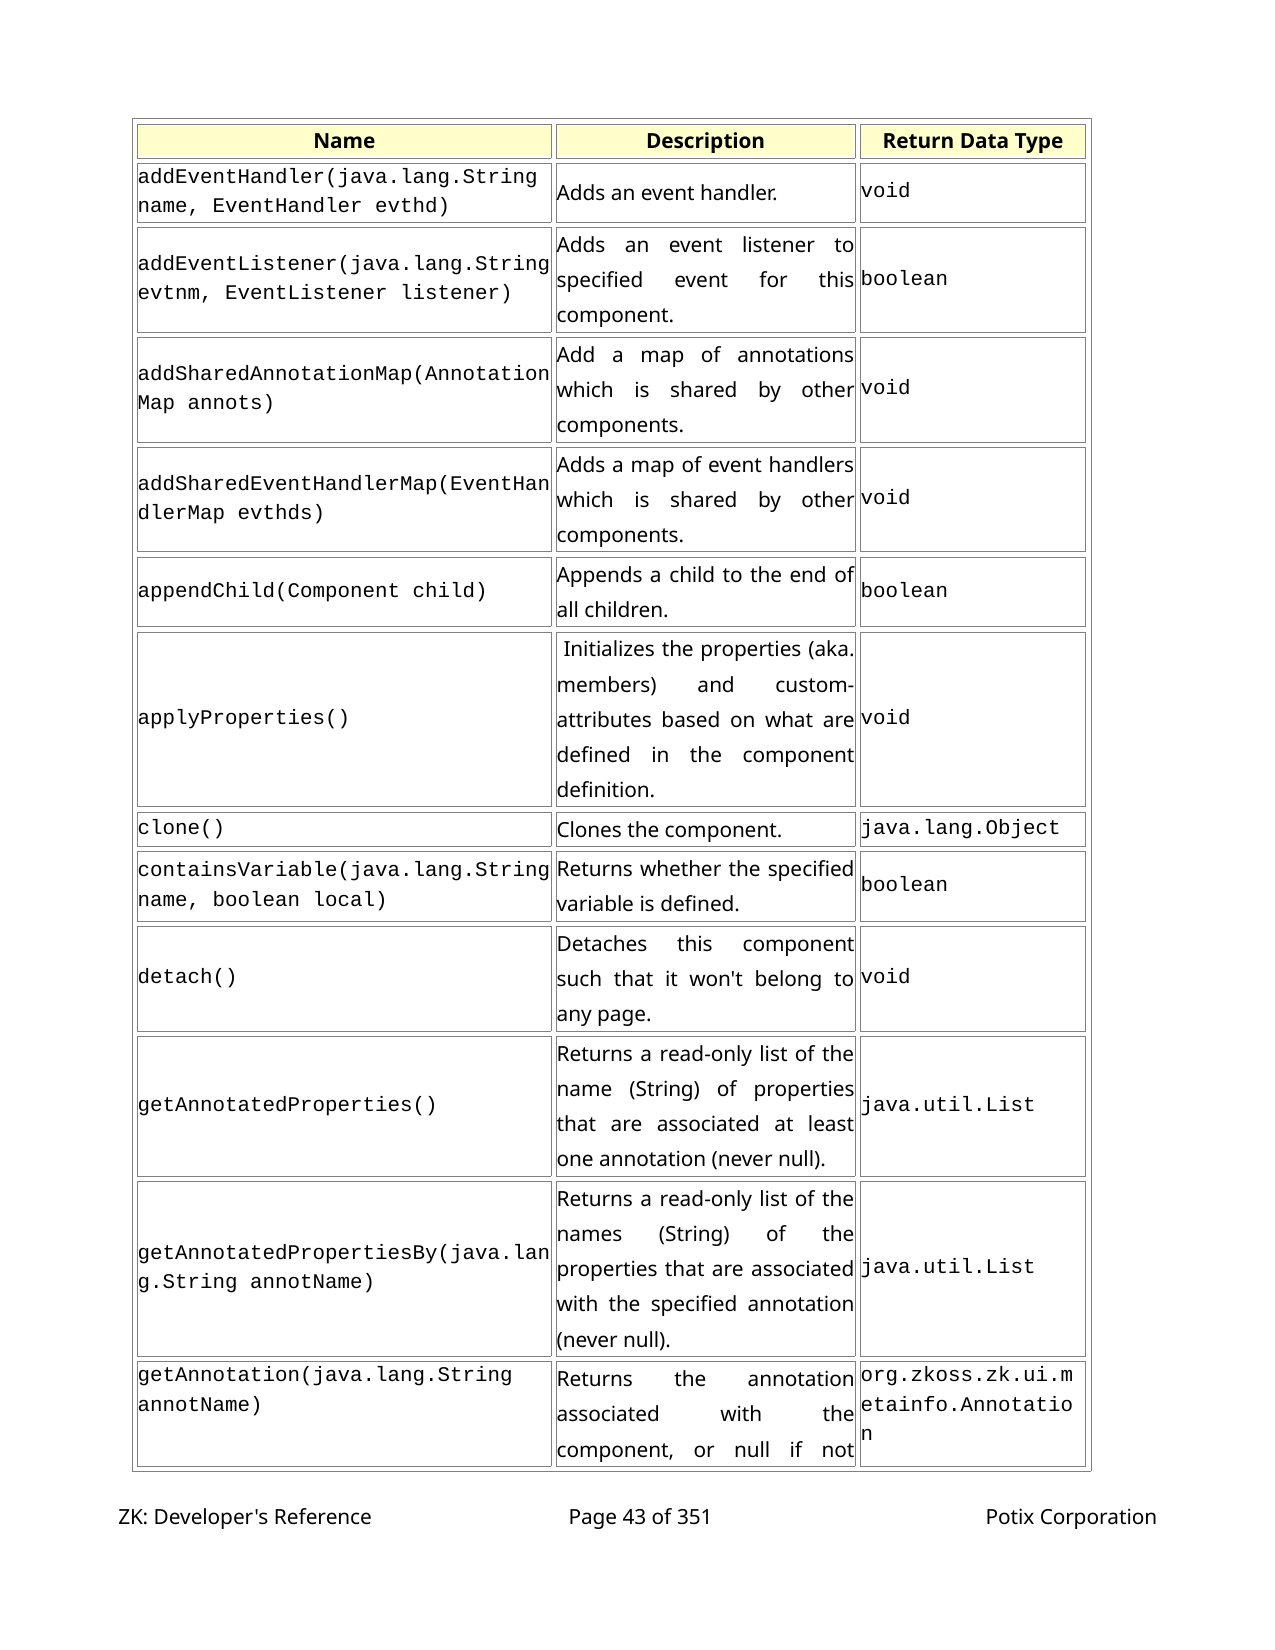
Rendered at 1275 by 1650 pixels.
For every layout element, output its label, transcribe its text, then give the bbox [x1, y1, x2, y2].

table_cell Returns a read-only list of the name (String) of properties that are associated at least one annotation (never null). [554, 1031, 857, 1176]
table_cell appendChild(Component child) [134, 551, 553, 626]
table_cell addEventListener(java.lang.String evtnm, EventListener listener) [134, 222, 553, 332]
table_cell void [858, 158, 1088, 222]
table_cell clone() [134, 806, 553, 846]
table_cell void [858, 442, 1088, 551]
table_cell void [858, 921, 1088, 1031]
table_cell addSharedAnnotationMap(AnnotationMap annots) [134, 332, 553, 442]
table_cell java.util.List [858, 1176, 1088, 1356]
table_header Description [554, 119, 857, 158]
table_cell getAnnotation(java.lang.String annotName) [134, 1356, 553, 1466]
table_cell void [858, 626, 1088, 806]
table_cell Clones the component. [554, 806, 857, 846]
table_cell Adds a map of event handlers which is shared by other components. [554, 442, 857, 551]
table_cell org.zkoss.zk.ui.metainfo.Annotation [858, 1356, 1088, 1466]
table_cell boolean [858, 846, 1088, 921]
table_header Name [134, 119, 553, 158]
table_cell Adds an event handler. [554, 158, 857, 222]
table_cell getAnnotatedProperties() [134, 1031, 553, 1176]
table_cell Detaches this component such that it won't belong to any page. [554, 921, 857, 1031]
table_cell java.lang.Object [858, 806, 1088, 846]
table_cell addSharedEventHandlerMap(EventHandlerMap evthds) [134, 442, 553, 551]
table_cell Appends a child to the end of all children. [554, 551, 857, 626]
table_cell Returns whether the specified variable is defined. [554, 846, 857, 921]
table_cell addEventHandler(java.lang.String name, EventHandler evthd) [134, 158, 553, 222]
table_cell getAnnotatedPropertiesBy(java.lang.String annotName) [134, 1176, 553, 1356]
table_cell boolean [858, 222, 1088, 332]
table_cell Initializes the properties (aka. members) and custom-attributes based on what are defined in the component definition. [554, 626, 857, 806]
table_cell boolean [858, 551, 1088, 626]
table_cell detach() [134, 921, 553, 1031]
table_cell java.util.List [858, 1031, 1088, 1176]
table_cell Add a map of annotations which is shared by other components. [554, 332, 857, 442]
table_cell Adds an event listener to specified event for this component. [554, 222, 857, 332]
table_cell void [858, 332, 1088, 442]
table_header Return Data Type [858, 119, 1088, 158]
table_cell containsVariable(java.lang.String name, boolean local) [134, 846, 553, 921]
table_cell Returns the annotation associated with the component, or null if not [554, 1356, 857, 1466]
table_cell Returns a read-only list of the names (String) of the properties that are associated with the specified annotation (never null). [554, 1176, 857, 1356]
table_cell applyProperties() [134, 626, 553, 806]
